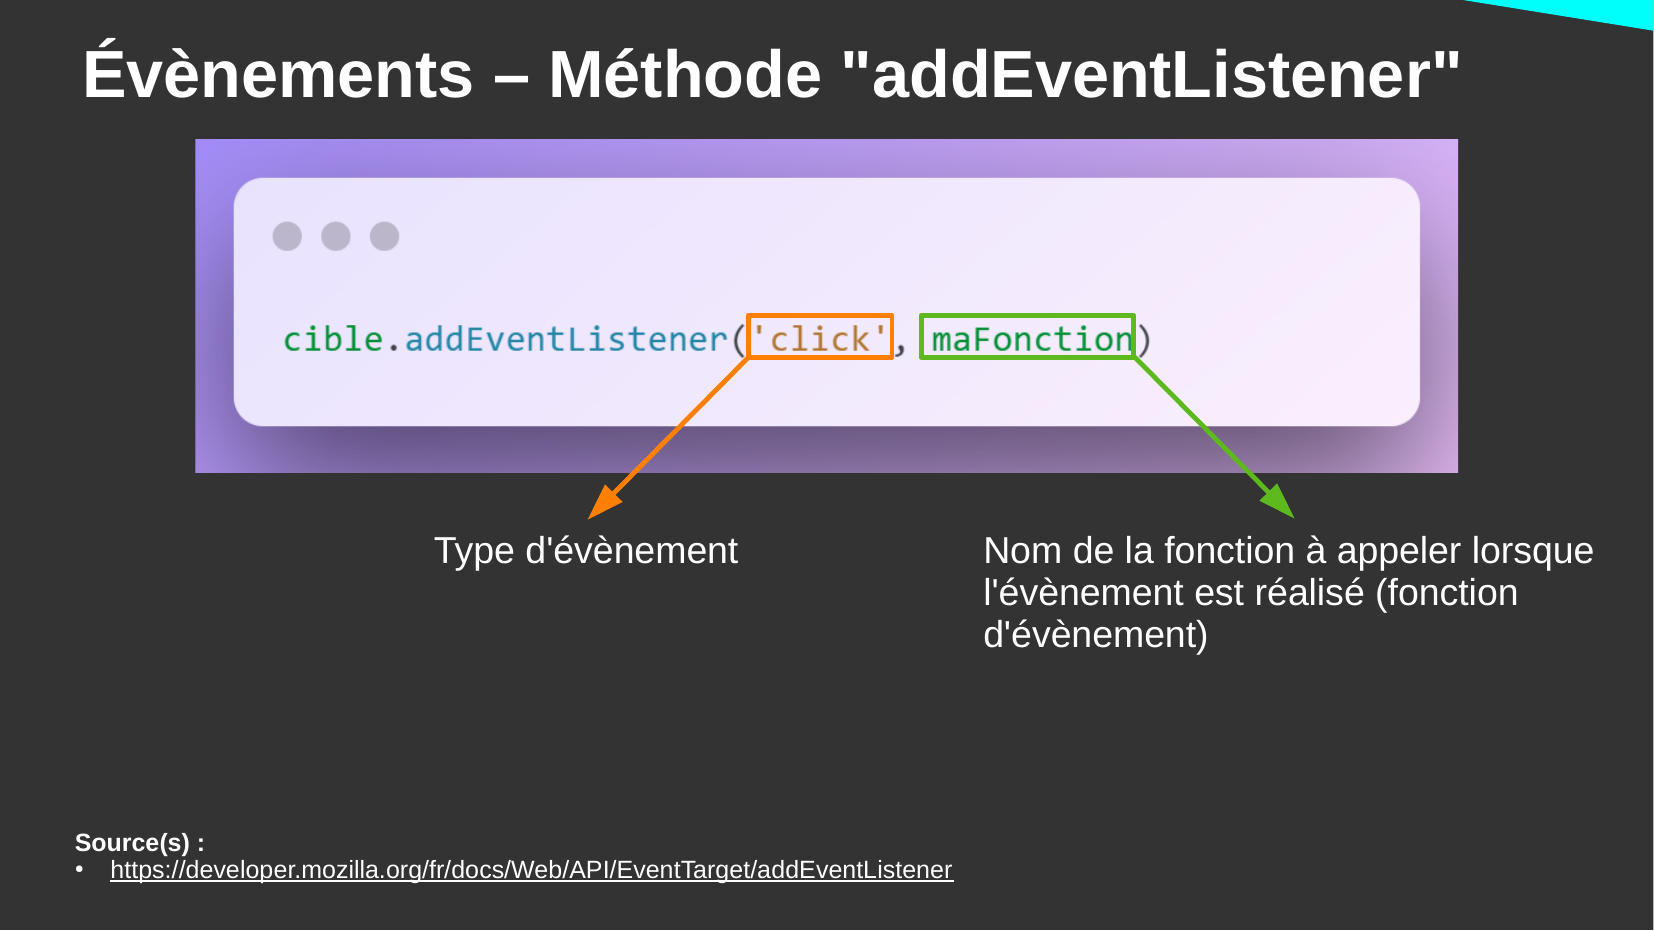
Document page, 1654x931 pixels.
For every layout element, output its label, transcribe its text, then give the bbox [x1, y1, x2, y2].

picture [751, 318, 890, 355]
title Évènements – Méthode "addEventListener" [82, 37, 1571, 114]
text_box Type d'évènement [419, 521, 756, 579]
picture [195, 139, 1459, 473]
text_box Nom de la fonction à appeler lorsque l'évènement est réalisé (fonction d'évènement) [968, 521, 1630, 663]
picture [924, 318, 1131, 355]
text_box [1463, 0, 1654, 31]
text_box Source(s) : https://developer.mozilla.org/fr/docs/Web/API/EventTarget/addEventListener [60, 820, 1583, 892]
